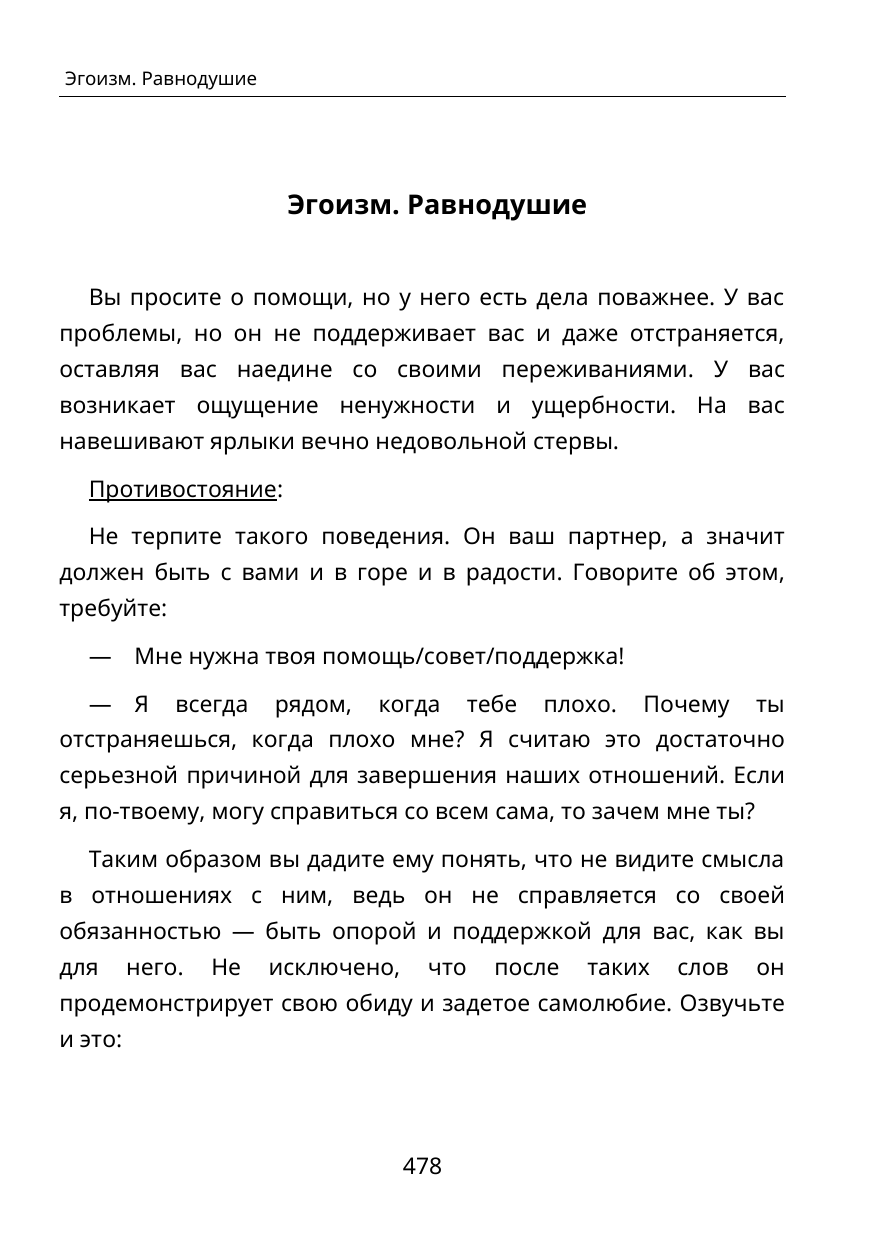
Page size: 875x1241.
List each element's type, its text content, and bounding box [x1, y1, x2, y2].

list Мне нужна твоя помощь/совет/поддержка! [59, 640, 786, 671]
text Противостояние: [59, 472, 786, 504]
text Таким образом вы дадите ему понять, что не видите смысла в отношениях с ним, ведь он не справляется со своей обязанностью — быть опорой и поддержкой для вас, как вы для него. Не исключено, что после таких слов он продемонстрирует свою обиду и задетое самолюбие. Озвучьте и это: [59, 843, 786, 1054]
text Не терпите такого поведения. Он ваш партнер, а значит должен быть с вами и в горе и в радости. Говорите об этом, требуйте: [59, 520, 786, 623]
list Я всегда рядом, когда тебе плохо. Почему ты отстраняешься, когда плохо мне? Я считаю это достаточно серьезной причиной для завершения наших отношений. Если я, по-твоему, могу справиться со всем сама, то зачем мне ты? [59, 687, 786, 827]
text Вы просите о помощи, но у него есть дела поважнее. У вас проблемы, но он не поддерживает вас и даже отстраняется, оставляя вас наедине со своими переживаниями. У вас возникает ощущение ненужности и ущербности. На вас навешивают ярлыки вечно недовольной стервы. [59, 281, 786, 456]
subtitle Эгоизм. Равнодушие [59, 185, 786, 222]
